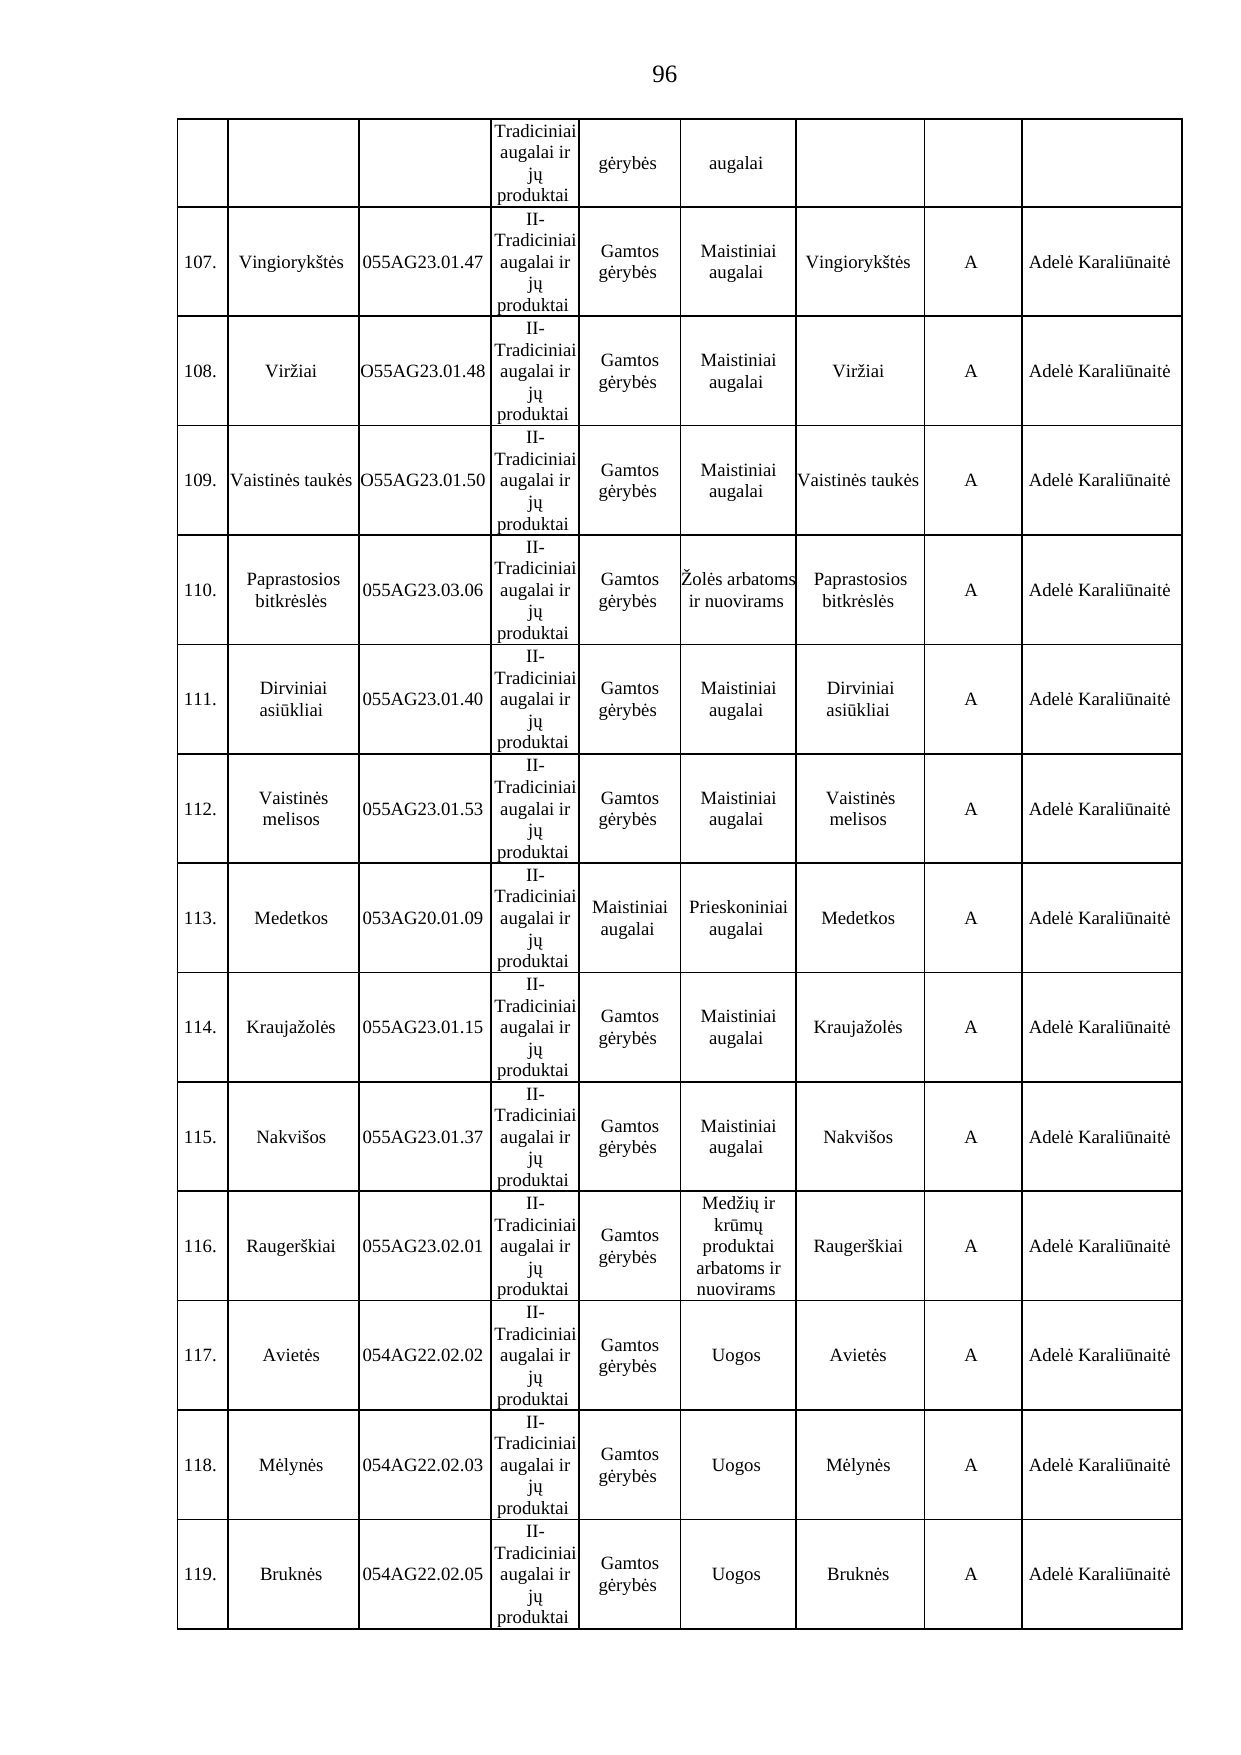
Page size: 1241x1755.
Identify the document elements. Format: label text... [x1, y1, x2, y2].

table_cell Gamtos gėrybės [580, 755, 680, 862]
table_cell 054AG22.02.05 [360, 1520, 490, 1628]
table_cell Medžių ir krūmų produktai arbatoms ir nuovirams [681, 1192, 795, 1300]
table_cell Gamtos gėrybės [580, 426, 680, 534]
table_cell [1023, 120, 1181, 206]
table_cell A [925, 1301, 1021, 1409]
table_cell Maistiniai augalai [681, 973, 795, 1081]
table_cell Uogos [681, 1411, 795, 1518]
table_cell Gamtos gėrybės [580, 1520, 680, 1628]
table_cell II-Tradiciniai augalai ir jų produktai [492, 317, 578, 425]
table_cell Gamtos gėrybės [580, 973, 680, 1081]
table_cell Adelė Karaliūnaitė [1023, 645, 1181, 753]
table_cell Adelė Karaliūnaitė [1023, 755, 1181, 862]
table_cell Gamtos gėrybės [580, 1192, 680, 1300]
table_cell 111. [178, 645, 227, 753]
table_cell Vaistinės melisos [229, 755, 358, 862]
table_cell Uogos [681, 1301, 795, 1409]
table_cell A [925, 645, 1021, 753]
table_cell Adelė Karaliūnaitė [1023, 1301, 1181, 1409]
table_cell Dirviniai asiūkliai [229, 645, 358, 753]
table_cell Viržiai [229, 317, 358, 425]
table_cell Maistiniai augalai [681, 755, 795, 862]
table_cell II-Tradiciniai augalai ir jų produktai [492, 755, 578, 862]
table_cell [925, 120, 1021, 206]
table_cell Vingiorykštės [229, 208, 358, 315]
table_cell Medetkos [797, 864, 924, 972]
table_cell Tradiciniai augalai ir jų produktai [492, 120, 578, 206]
table_cell O55AG23.01.50 [360, 426, 490, 534]
table_cell II-Tradiciniai augalai ir jų produktai [492, 536, 578, 643]
table_cell Kraujažolės [797, 973, 924, 1081]
table_cell Vaistinės taukės [797, 426, 924, 534]
table_cell 055AG23.01.40 [360, 645, 490, 753]
table_cell 117. [178, 1301, 227, 1409]
table_cell Nakvišos [797, 1083, 924, 1190]
table_cell Maistiniai augalai [681, 317, 795, 425]
table_cell A [925, 864, 1021, 972]
table_cell A [925, 536, 1021, 643]
table_cell 055AG23.02.01 [360, 1192, 490, 1300]
table_cell Bruknės [229, 1520, 358, 1628]
table_cell Gamtos gėrybės [580, 1083, 680, 1190]
table_cell 108. [178, 317, 227, 425]
table_cell A [925, 208, 1021, 315]
table_cell Gamtos gėrybės [580, 208, 680, 315]
table_cell 115. [178, 1083, 227, 1190]
table_cell Dirviniai asiūkliai [797, 645, 924, 753]
table_cell Žolės arbatoms ir nuovirams [681, 536, 795, 643]
table_cell A [925, 1411, 1021, 1518]
table_cell II-Tradiciniai augalai ir jų produktai [492, 208, 578, 315]
table_cell Viržiai [797, 317, 924, 425]
table_cell II-Tradiciniai augalai ir jų produktai [492, 1411, 578, 1518]
table_cell Paprastosios bitkrėslės [797, 536, 924, 643]
table_cell Adelė Karaliūnaitė [1023, 1411, 1181, 1518]
table_cell 113. [178, 864, 227, 972]
table_cell [360, 120, 490, 206]
table_cell Adelė Karaliūnaitė [1023, 1520, 1181, 1628]
table_cell Vaistinės melisos [797, 755, 924, 862]
table_cell Maistiniai augalai [580, 864, 680, 972]
table_cell Mėlynės [797, 1411, 924, 1518]
table_cell 055AG23.01.47 [360, 208, 490, 315]
table_cell Adelė Karaliūnaitė [1023, 1083, 1181, 1190]
table_cell Adelė Karaliūnaitė [1023, 864, 1181, 972]
table_cell II-Tradiciniai augalai ir jų produktai [492, 1083, 578, 1190]
table_cell Vingiorykštės [797, 208, 924, 315]
table_cell Raugerškiai [797, 1192, 924, 1300]
table_cell 055AG23.01.37 [360, 1083, 490, 1190]
table_cell II-Tradiciniai augalai ir jų produktai [492, 973, 578, 1081]
table_cell Adelė Karaliūnaitė [1023, 1192, 1181, 1300]
table_cell A [925, 426, 1021, 534]
table_cell 110. [178, 536, 227, 643]
table_cell A [925, 973, 1021, 1081]
table_cell Mėlynės [229, 1411, 358, 1518]
table_cell gėrybės [580, 120, 680, 206]
table_cell II-Tradiciniai augalai ir jų produktai [492, 645, 578, 753]
table_cell A [925, 1083, 1021, 1190]
table_cell augalai [681, 120, 795, 206]
table_cell Gamtos gėrybės [580, 317, 680, 425]
table_cell A [925, 1192, 1021, 1300]
table_cell [229, 120, 358, 206]
table_cell Medetkos [229, 864, 358, 972]
table_cell 107. [178, 208, 227, 315]
table_cell Gamtos gėrybės [580, 645, 680, 753]
table_cell II-Tradiciniai augalai ir jų produktai [492, 1520, 578, 1628]
table_cell Raugerškiai [229, 1192, 358, 1300]
table_cell 054AG22.02.03 [360, 1411, 490, 1518]
table_cell [797, 120, 924, 206]
table_cell Paprastosios bitkrėslės [229, 536, 358, 643]
table_cell A [925, 755, 1021, 862]
table_cell 055AG23.01.15 [360, 973, 490, 1081]
table_cell Kraujažolės [229, 973, 358, 1081]
table_cell 054AG22.02.02 [360, 1301, 490, 1409]
table_cell II-Tradiciniai augalai ir jų produktai [492, 864, 578, 972]
table_cell Gamtos gėrybės [580, 1301, 680, 1409]
table_cell Uogos [681, 1520, 795, 1628]
table_cell A [925, 317, 1021, 425]
table_cell Avietės [229, 1301, 358, 1409]
table_cell II-Tradiciniai augalai ir jų produktai [492, 426, 578, 534]
table_cell Maistiniai augalai [681, 1083, 795, 1190]
table_cell Adelė Karaliūnaitė [1023, 317, 1181, 425]
table_cell 112. [178, 755, 227, 862]
table_cell Adelė Karaliūnaitė [1023, 973, 1181, 1081]
table_cell Maistiniai augalai [681, 426, 795, 534]
table_cell Gamtos gėrybės [580, 536, 680, 643]
table_cell 116. [178, 1192, 227, 1300]
table_cell Prieskoniniai augalai [681, 864, 795, 972]
table_cell II-Tradiciniai augalai ir jų produktai [492, 1301, 578, 1409]
table_cell 109. [178, 426, 227, 534]
table_cell [178, 120, 227, 206]
table_cell 118. [178, 1411, 227, 1518]
table_cell Adelė Karaliūnaitė [1023, 426, 1181, 534]
table_cell O55AG23.01.48 [360, 317, 490, 425]
table_cell 055AG23.01.53 [360, 755, 490, 862]
table_cell Gamtos gėrybės [580, 1411, 680, 1518]
table_cell A [925, 1520, 1021, 1628]
table_cell 119. [178, 1520, 227, 1628]
table_cell Bruknės [797, 1520, 924, 1628]
table_cell II-Tradiciniai augalai ir jų produktai [492, 1192, 578, 1300]
table_cell Avietės [797, 1301, 924, 1409]
table_cell Vaistinės taukės [229, 426, 358, 534]
table_cell 053AG20.01.09 [360, 864, 490, 972]
table_cell 055AG23.03.06 [360, 536, 490, 643]
table_cell Maistiniai augalai [681, 645, 795, 753]
table_cell Adelė Karaliūnaitė [1023, 208, 1181, 315]
table_cell Maistiniai augalai [681, 208, 795, 315]
table_cell 114. [178, 973, 227, 1081]
table_cell Adelė Karaliūnaitė [1023, 536, 1181, 643]
table_cell Nakvišos [229, 1083, 358, 1190]
